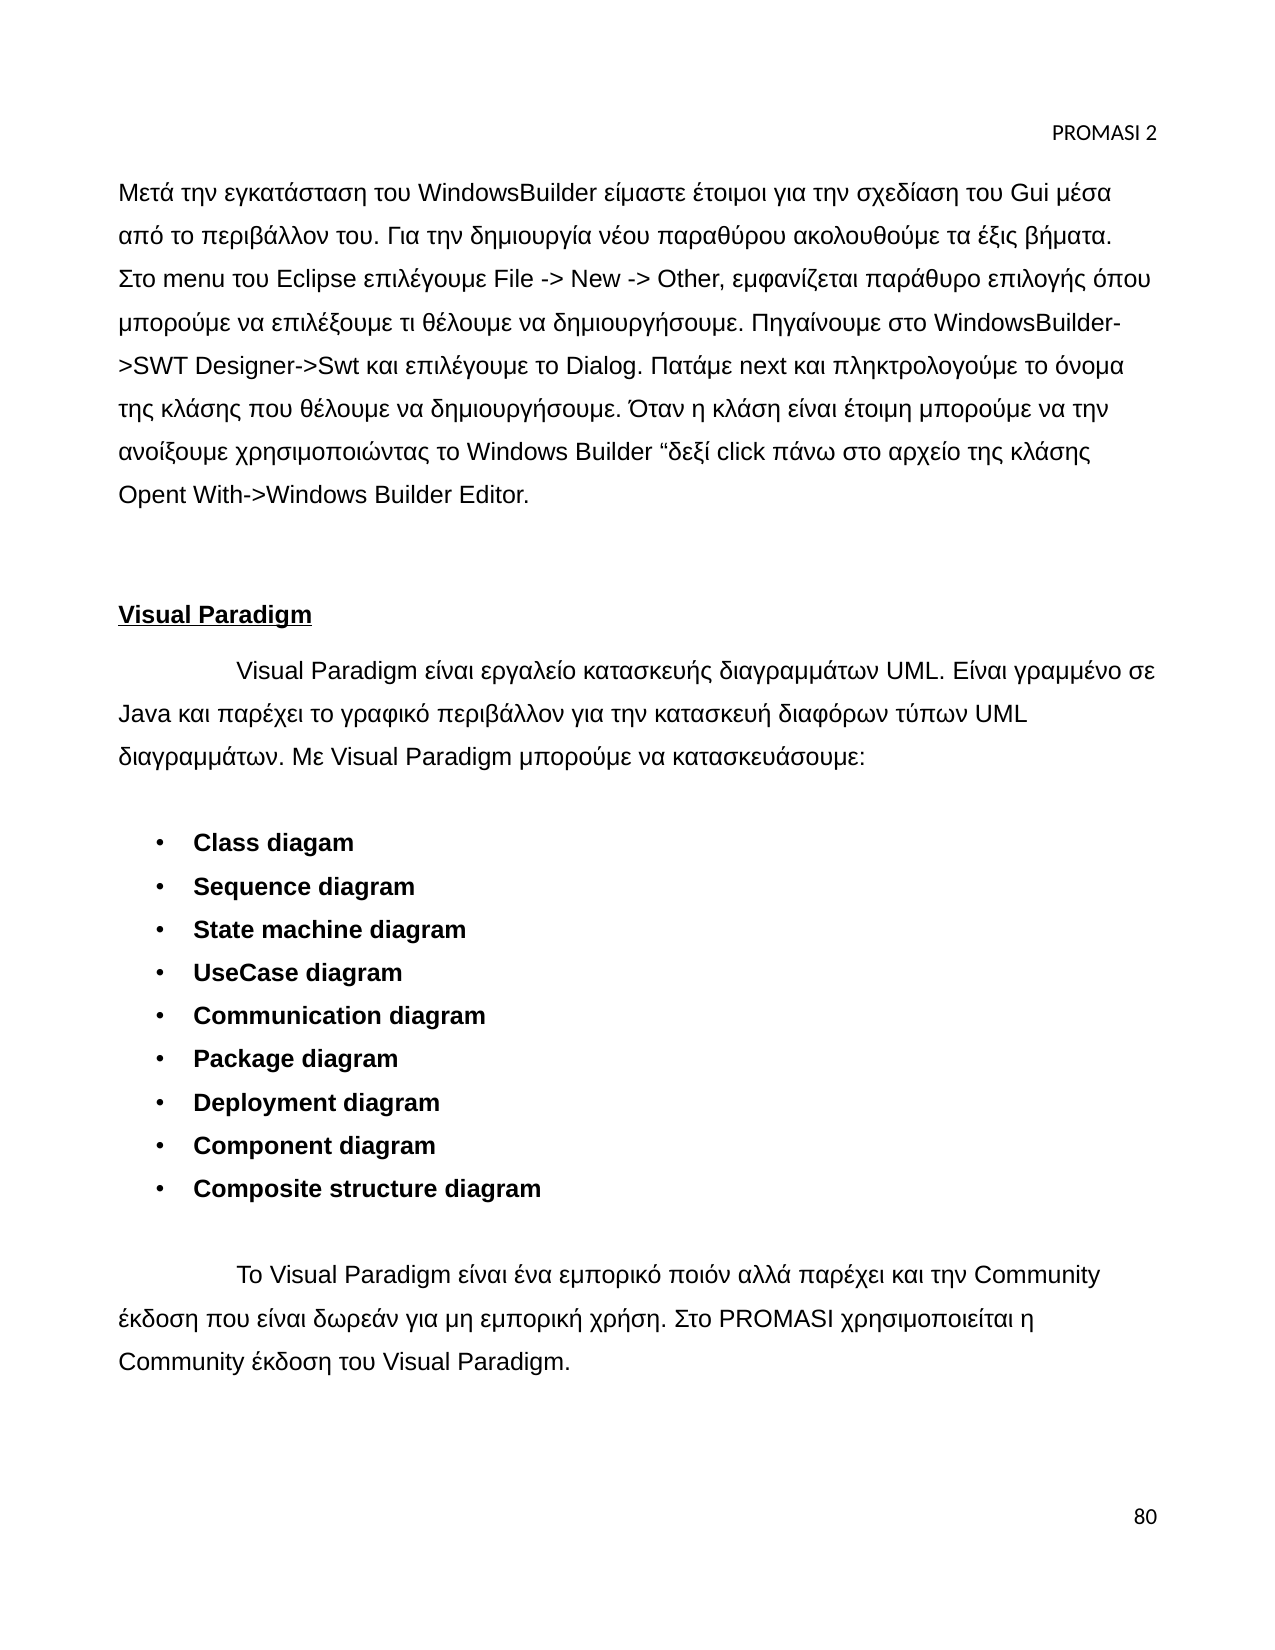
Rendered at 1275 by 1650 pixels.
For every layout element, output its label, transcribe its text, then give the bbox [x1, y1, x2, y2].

text Μετά την εγκατάσταση του WindowsBuilder είμαστε έτοιμοι για την σχεδίαση του Gui μέσα από το περιβάλλον του. Για την δημιουργία νέου παραθύρου ακολουθούμε τα έξις βήματα. Στο menu του Eclipse επιλέγουμε File -> New -> Other, εμφανίζεται παράθυρο επιλογής όπου μπορούμε να επιλέξουμε τι θέλουμε να δημιουργήσουμε. Πηγαίνουμε στο WindowsBuilder->SWT Designer->Swt και επιλέγουμε το Dialog. Πατάμε next και πληκτρολογούμε το όνομα της κλάσης που θέλουμε να δημιουργήσουμε. Όταν η κλάση είναι έτοιμη μπορούμε να την ανοίξουμε χρησιμοποιώντας το Windows Builder “δεξί click πάνω στο αρχείο της κλάσης Opent With->Windows Builder Editor. [118, 178, 1157, 509]
list Component diagram [156, 1131, 1157, 1160]
text Το Visual Paradigm είναι ένα εμπορικό ποιόν αλλά παρέχει και την Community έκδοση που είναι δωρεάν για μη εμπορική χρήση. Στο PROMASI χρησιμοποιείται η Community έκδοση του Visual Paradigm. [118, 1260, 1157, 1375]
list Package diagram [156, 1044, 1157, 1073]
list Deployment diagram [156, 1088, 1157, 1116]
list State machine diagram [156, 915, 1157, 943]
list Composite structure diagram [156, 1174, 1157, 1203]
list Communication diagram [156, 1001, 1157, 1030]
subtitle Visual Paradigm [118, 600, 1157, 629]
list UseCase diagram [156, 958, 1157, 987]
list Sequence diagram [156, 871, 1157, 900]
text Visual Paradigm είναι εργαλείο κατασκευής διαγραμμάτων UML. Είναι γραμμένο σε Java και παρέχει το γραφικό περιβάλλον για την κατασκευή διαφόρων τύπων UML διαγραμμάτων. Με Visual Paradigm μπορούμε να κατασκευάσουμε: [118, 656, 1157, 771]
list Class diagam [156, 828, 1157, 857]
